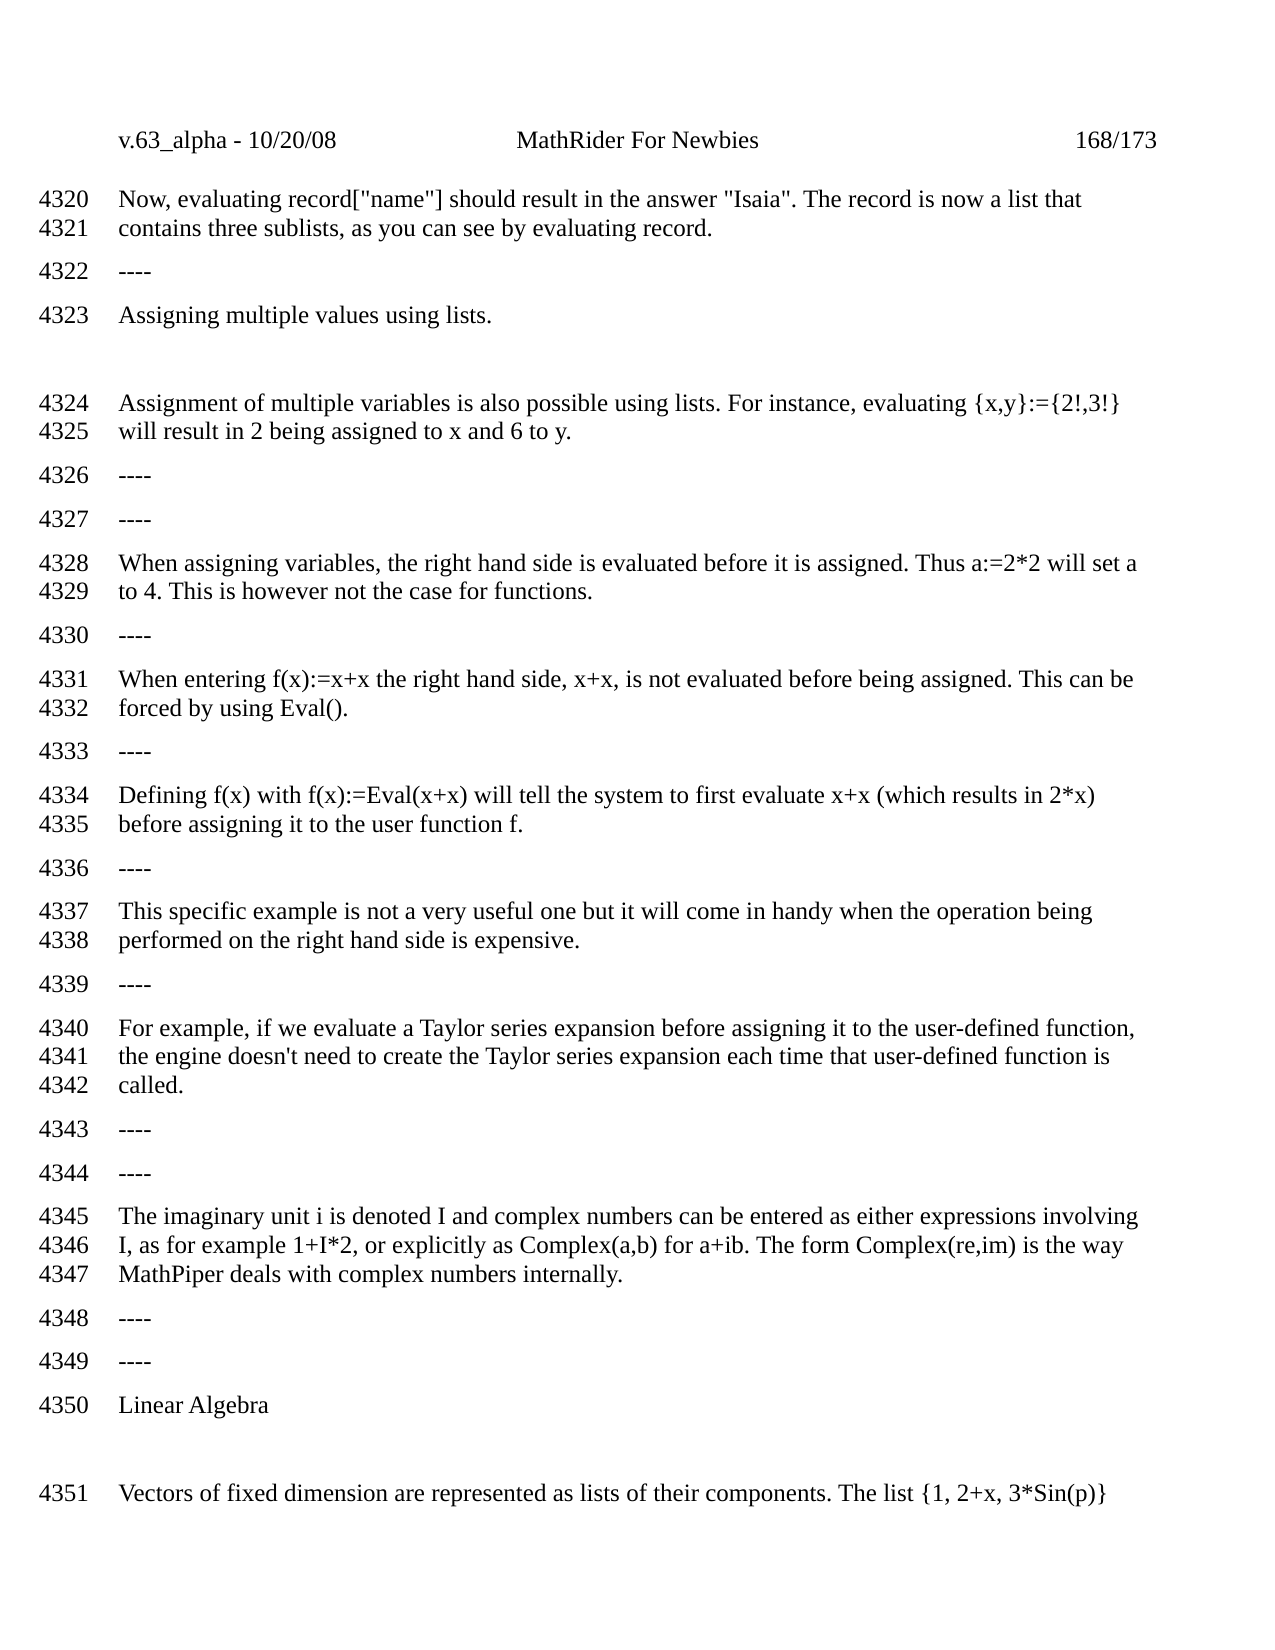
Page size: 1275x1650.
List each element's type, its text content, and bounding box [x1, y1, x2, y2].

text ---- [118, 736, 1157, 765]
text This specific example is not a very useful one but it will come in handy when the operation being performed on the right hand side is expensive. [118, 896, 1157, 954]
text Linear Algebra [118, 1390, 1157, 1419]
text Now, evaluating record["name"] should result in the answer "Isaia". The record is now a list that contains three sublists, as you can see by evaluating record. [118, 184, 1157, 241]
text ---- [118, 620, 1157, 649]
text Assigning multiple values using lists. [118, 300, 1157, 329]
text ---- [118, 1303, 1157, 1331]
text The imaginary unit i is denoted I and complex numbers can be entered as either expressions involving I, as for example 1+I*2, or explicitly as Complex(a,b) for a+ib. The form Complex(re,im) is the way MathPiper deals with complex numbers internally. [118, 1201, 1157, 1288]
text Vectors of fixed dimension are represented as lists of their components. The list {1, 2+x, 3*Sin(p)} [118, 1478, 1157, 1506]
text When assigning variables, the right hand side is evaluated before it is assigned. Thus a:=2*2 will set a to 4. This is however not the case for functions. [118, 548, 1157, 605]
text ---- [118, 969, 1157, 998]
text ---- [118, 504, 1157, 533]
text ---- [118, 460, 1157, 489]
text ---- [118, 1114, 1157, 1143]
text ---- [118, 1158, 1157, 1186]
text ---- [118, 256, 1157, 285]
text Assignment of multiple variables is also possible using lists. For instance, evaluating {x,y}:={2!,3!} will result in 2 being assigned to x and 6 to y. [118, 388, 1157, 445]
text For example, if we evaluate a Taylor series expansion before assigning it to the user-defined function, the engine doesn't need to create the Taylor series expansion each time that user-defined function is called. [118, 1013, 1157, 1099]
text Defining f(x) with f(x):=Eval(x+x) will tell the system to first evaluate x+x (which results in 2*x) before assigning it to the user function f. [118, 780, 1157, 838]
text When entering f(x):=x+x the right hand side, x+x, is not evaluated before being assigned. This can be forced by using Eval(). [118, 664, 1157, 721]
text ---- [118, 853, 1157, 881]
text ---- [118, 1346, 1157, 1375]
